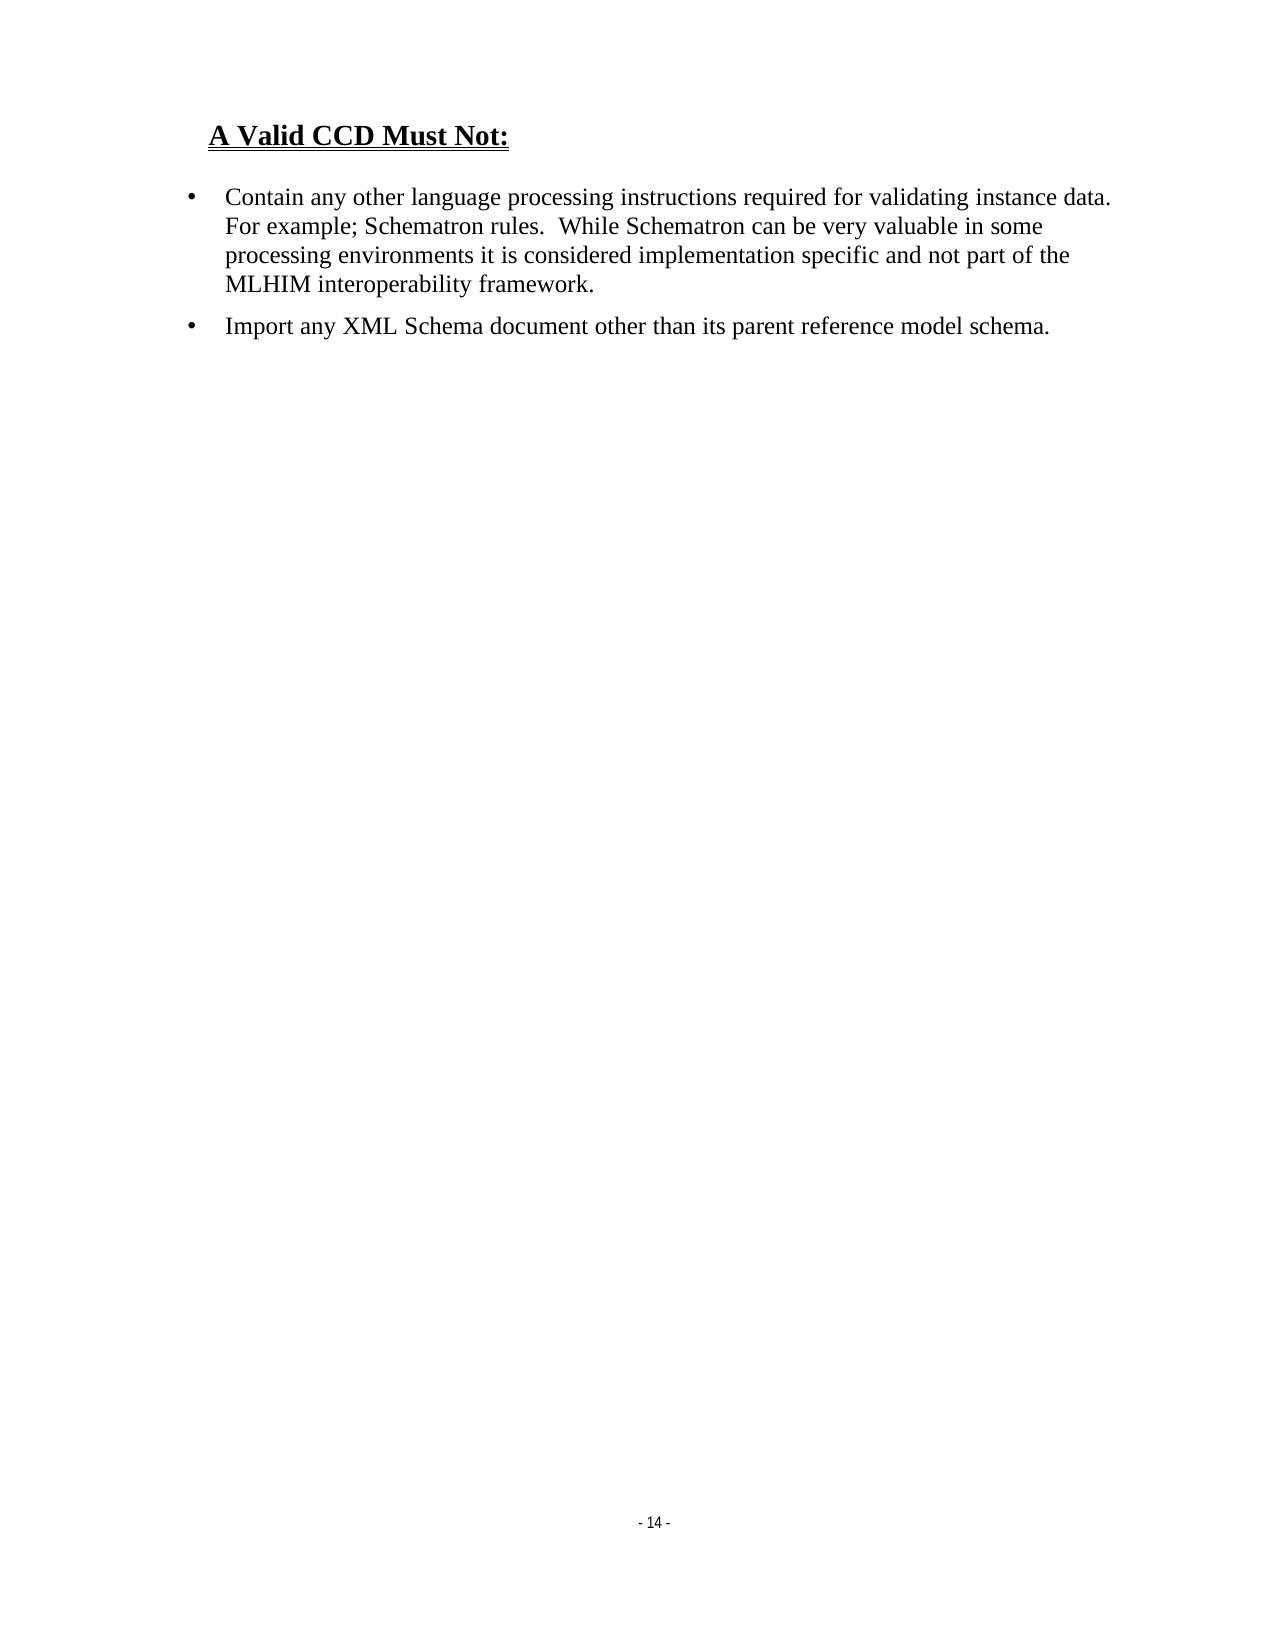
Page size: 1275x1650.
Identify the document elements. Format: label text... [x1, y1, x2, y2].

list Contain any other language processing instructions required for validating instance data. For example; Schematron rules. While Schematron can be very valuable in some processing environments it is considered implementation specific and not part of the MLHIM interoperability framework. [187, 182, 1125, 298]
subtitle A Valid CCD Must Not: [150, 118, 1125, 152]
list Import any XML Schema document other than its parent reference model schema. [187, 311, 1125, 339]
